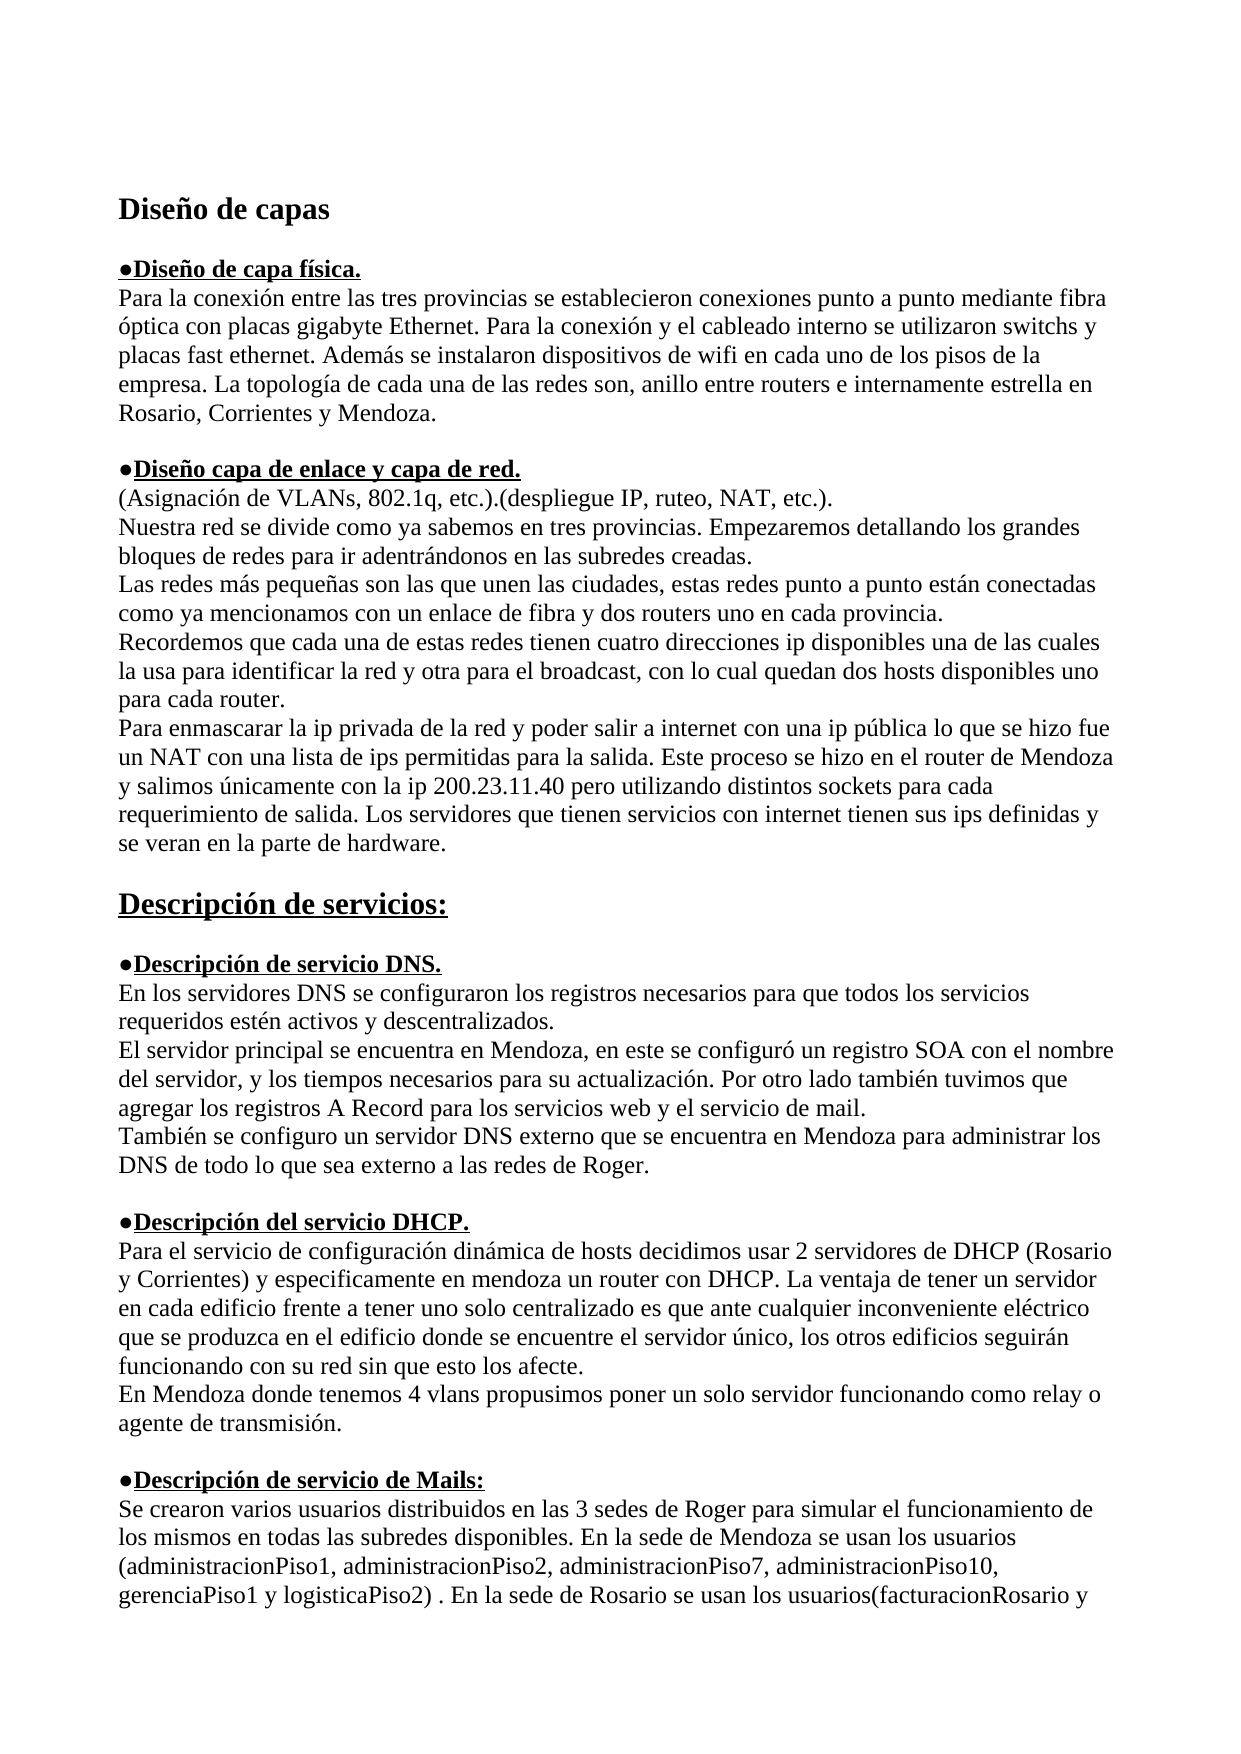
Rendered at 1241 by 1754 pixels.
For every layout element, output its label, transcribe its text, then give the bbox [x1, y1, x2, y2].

text En Mendoza donde tenemos 4 vlans propusimos poner un solo servidor funcionando como relay o agente de transmisión. [118, 1379, 1122, 1437]
text Diseño de capas [118, 190, 1122, 226]
text Las redes más pequeñas son las que unen las ciudades, estas redes punto a punto están conectadas como ya mencionamos con un enlace de fibra y dos routers uno en cada provincia. [118, 569, 1122, 627]
text ●Descripción del servicio DHCP. [118, 1207, 1122, 1236]
text Descripción de servicios: [118, 885, 1122, 921]
text El servidor principal se encuentra en Mendoza, en este se configuró un registro SOA con el nombre del servidor, y los tiempos necesarios para su actualización. Por otro lado también tuvimos que agregar los registros A Record para los servicios web y el servicio de mail. [118, 1035, 1122, 1121]
text ●Descripción de servicio de Mails: [118, 1465, 1122, 1494]
text ●Diseño capa de enlace y capa de red. [118, 454, 1122, 483]
text Para el servicio de configuración dinámica de hosts decidimos usar 2 servidores de DHCP (Rosario y Corrientes) y especificamente en mendoza un router con DHCP. La ventaja de tener un servidor en cada edificio frente a tener uno solo centralizado es que ante cualquier inconveniente eléctrico que se produzca en el edificio donde se encuentre el servidor único, los otros edificios seguirán funcionando con su red sin que esto los afecte. [118, 1236, 1122, 1379]
text Para enmascarar la ip privada de la red y poder salir a internet con una ip pública lo que se hizo fue un NAT con una lista de ips permitidas para la salida. Este proceso se hizo en el router de Mendoza y salimos únicamente con la ip 200.23.11.40 pero utilizando distintos sockets para cada requerimiento de salida. Los servidores que tienen servicios con internet tienen sus ips definidas y se veran en la parte de hardware. [118, 713, 1122, 857]
text ●Descripción de servicio DNS. [118, 949, 1122, 978]
text ●Diseño de capa física. [118, 254, 1122, 283]
text En los servidores DNS se configuraron los registros necesarios para que todos los servicios requeridos estén activos y descentralizados. [118, 978, 1122, 1035]
text Nuestra red se divide como ya sabemos en tres provincias. Empezaremos detallando los grandes bloques de redes para ir adentrándonos en las subredes creadas. [118, 512, 1122, 569]
text Se crearon varios usuarios distribuidos en las 3 sedes de Roger para simular el funcionamiento de los mismos en todas las subredes disponibles. En la sede de Mendoza se usan los usuarios (administracionPiso1, administracionPiso2, administracionPiso7, administracionPiso10, gerenciaPiso1 y logisticaPiso2) . En la sede de Rosario se usan los usuarios(facturacionRosario y [118, 1494, 1122, 1609]
text (Asignación de VLANs, 802.1q, etc.).(despliegue IP, ruteo, NAT, etc.). [118, 483, 1122, 512]
text Recordemos que cada una de estas redes tienen cuatro direcciones ip disponibles una de las cuales la usa para identificar la red y otra para el broadcast, con lo cual quedan dos hosts disponibles uno para cada router. [118, 627, 1122, 713]
text Para la conexión entre las tres provincias se establecieron conexiones punto a punto mediante fibra óptica con placas gigabyte Ethernet. Para la conexión y el cableado interno se utilizaron switchs y placas fast ethernet. Además se instalaron dispositivos de wifi en cada uno de los pisos de la empresa. La topología de cada una de las redes son, anillo entre routers e internamente estrella en Rosario, Corrientes y Mendoza. [118, 283, 1122, 426]
text También se configuro un servidor DNS externo que se encuentra en Mendoza para administrar los DNS de todo lo que sea externo a las redes de Roger. [118, 1121, 1122, 1179]
